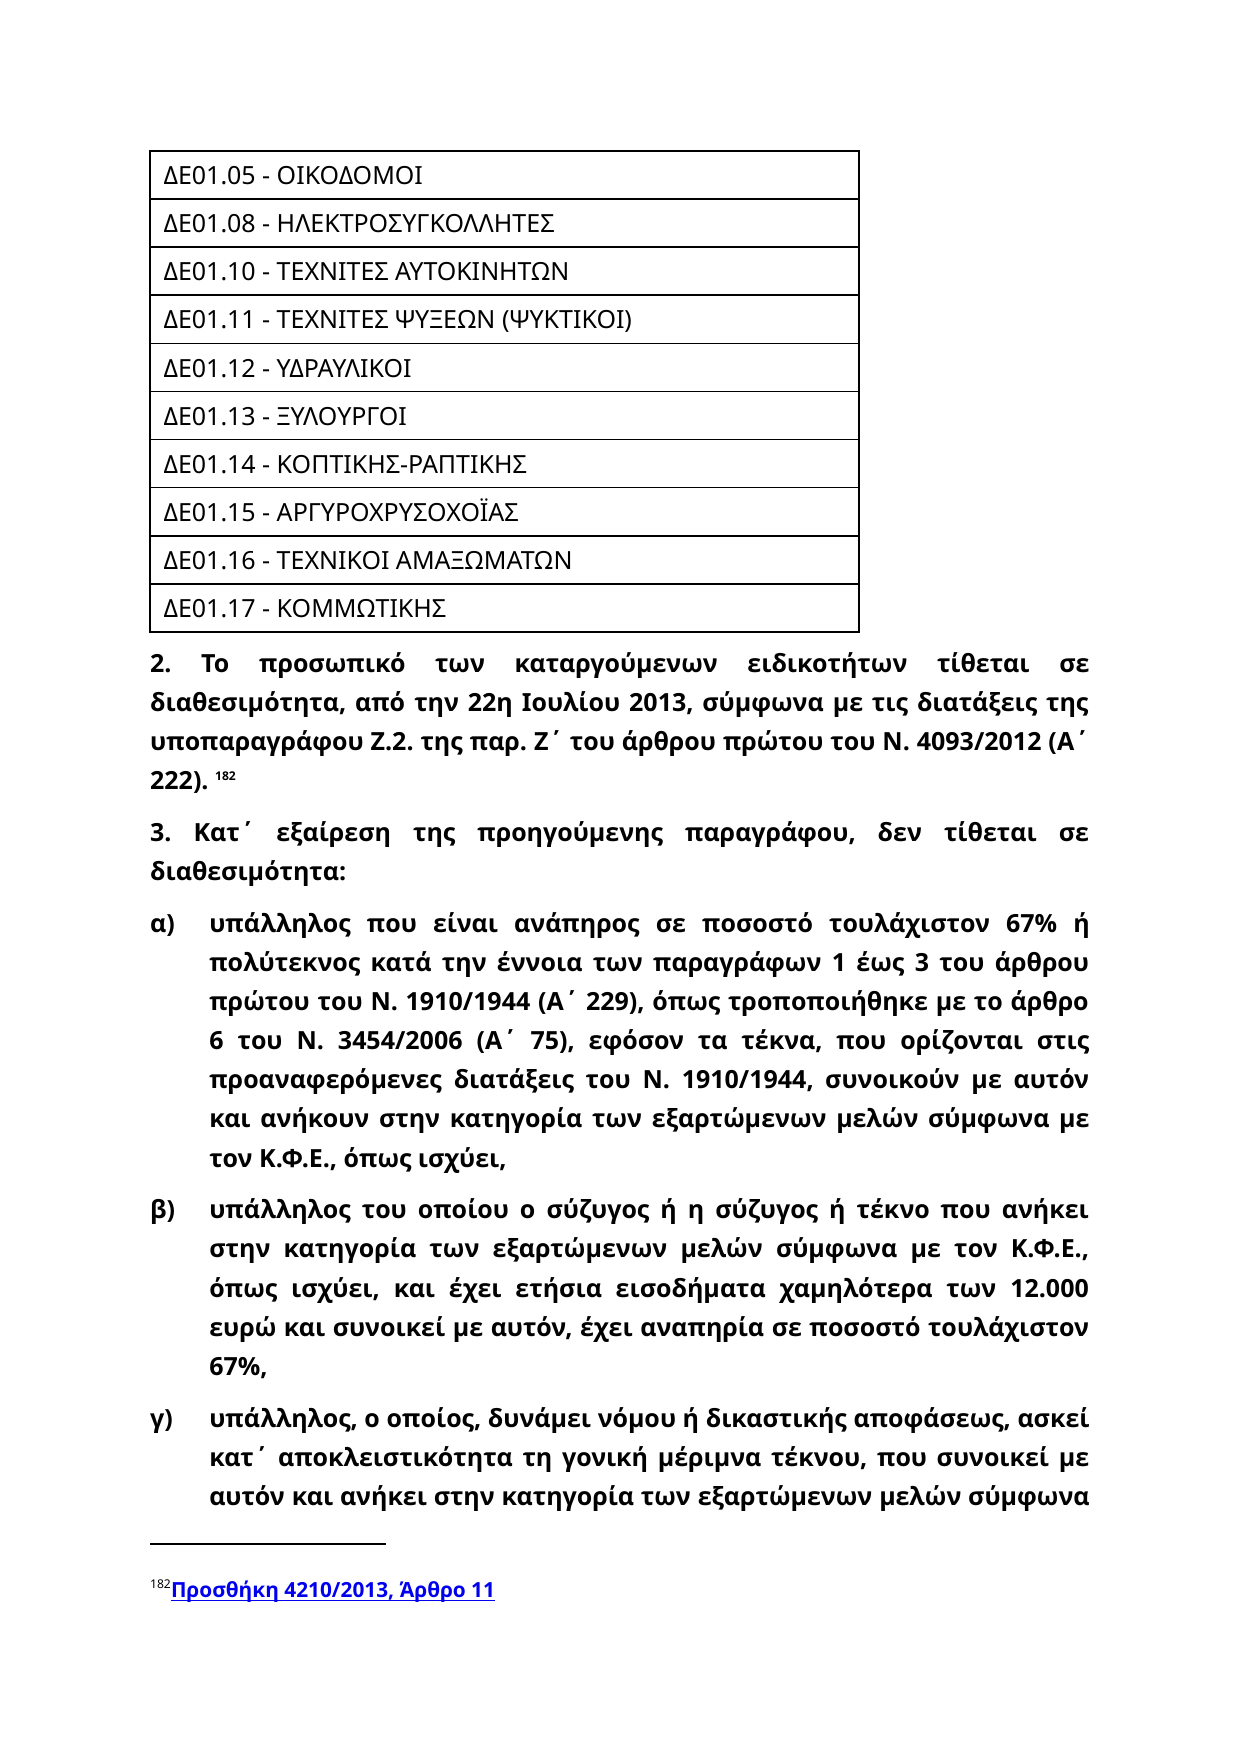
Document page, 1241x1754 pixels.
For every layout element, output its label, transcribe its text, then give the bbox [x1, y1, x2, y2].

list α) υπάλληλος που είναι ανάπηρος σε ποσοστό τουλάχιστον 67% ή πολύτεκνος κατά την έννοια των παραγράφων 1 έως 3 του άρθρου πρώτου του Ν. 1910/1944 (Α΄ 229), όπως τροποποιήθηκε με το άρθρο 6 του Ν. 3454/2006 (Α΄ 75), εφόσον τα τέκνα, που ορίζονται στις προαναφερόμενες διατάξεις του Ν. 1910/1944, συνοικούν με αυτόν και ανήκουν στην κατηγορία των εξαρτώμενων μελών σύμφωνα με τον Κ.Φ.Ε., όπως ισχύει, [150, 905, 1090, 1174]
list β) υπάλληλος του οποίου ο σύζυγος ή η σύζυγος ή τέκνο που ανήκει στην κατηγορία των εξαρτώμενων μελών σύμφωνα με τον Κ.Φ.Ε., όπως ισχύει, και έχει ετήσια εισοδήματα χαμηλότερα των 12.000 ευρώ και συνοικεί με αυτόν, έχει αναπηρία σε ποσοστό τουλάχιστον 67%, [150, 1192, 1090, 1383]
table_cell ΔΕ01.10 - ΤΕΧΝΙΤΕΣ ΑΥΤΟΚΙΝΗΤΩΝ [151, 248, 858, 294]
table_cell ΔΕ01.17 - ΚΟΜΜΩΤΙΚΗΣ [151, 585, 858, 631]
text 2. Το προσωπικό των καταργούμενων ειδικοτήτων τίθεται σε διαθεσιμότητα, από την 22η Ιουλίου 2013, σύμφωνα με τις διατάξεις της υποπαραγράφου Ζ.2. της παρ. Ζ΄ του άρθρου πρώτου του Ν. 4093/2012 (Α΄ 222). [150, 645, 1090, 797]
table_cell ΔΕ01.13 - ΞΥΛΟΥΡΓΟΙ [151, 392, 858, 439]
table_cell ΔΕ01.08 - ΗΛΕΚΤΡΟΣΥΓΚΟΛΛΗΤΕΣ [151, 200, 858, 246]
table_cell ΔΕ01.14 - ΚΟΠΤΙΚΗΣ-ΡΑΠΤΙΚΗΣ [151, 440, 858, 487]
list γ) υπάλληλος, ο οποίος, δυνάμει νόμου ή δικαστικής αποφάσεως, ασκεί κατ΄ αποκλειστικότητα τη γονική μέριμνα τέκνου, που συνοικεί με αυτόν και ανήκει στην κατηγορία των εξαρτώμενων μελών σύμφωνα [150, 1400, 1090, 1513]
table_cell ΔΕ01.05 - ΟΙΚΟΔΟΜΟΙ [151, 152, 858, 198]
text Προσθήκη 4210/2013, Άρθρο 11 [150, 1576, 1090, 1604]
table_cell ΔΕ01.12 - ΥΔΡΑΥΛΙΚΟΙ [151, 344, 858, 391]
table_cell ΔΕ01.11 - ΤΕΧΝΙΤΕΣ ΨΥΞΕΩΝ (ΨΥΚΤΙΚΟΙ) [151, 296, 858, 342]
table_cell ΔΕ01.15 - ΑΡΓΥΡΟΧΡΥΣΟΧΟΪΑΣ [151, 488, 858, 535]
table_cell ΔΕ01.16 - ΤΕΧΝΙΚΟΙ ΑΜΑΞΩΜΑΤΩΝ [151, 537, 858, 583]
text 3. Κατ΄ εξαίρεση της προηγούμενης παραγράφου, δεν τίθεται σε διαθεσιμότητα: [150, 814, 1090, 888]
